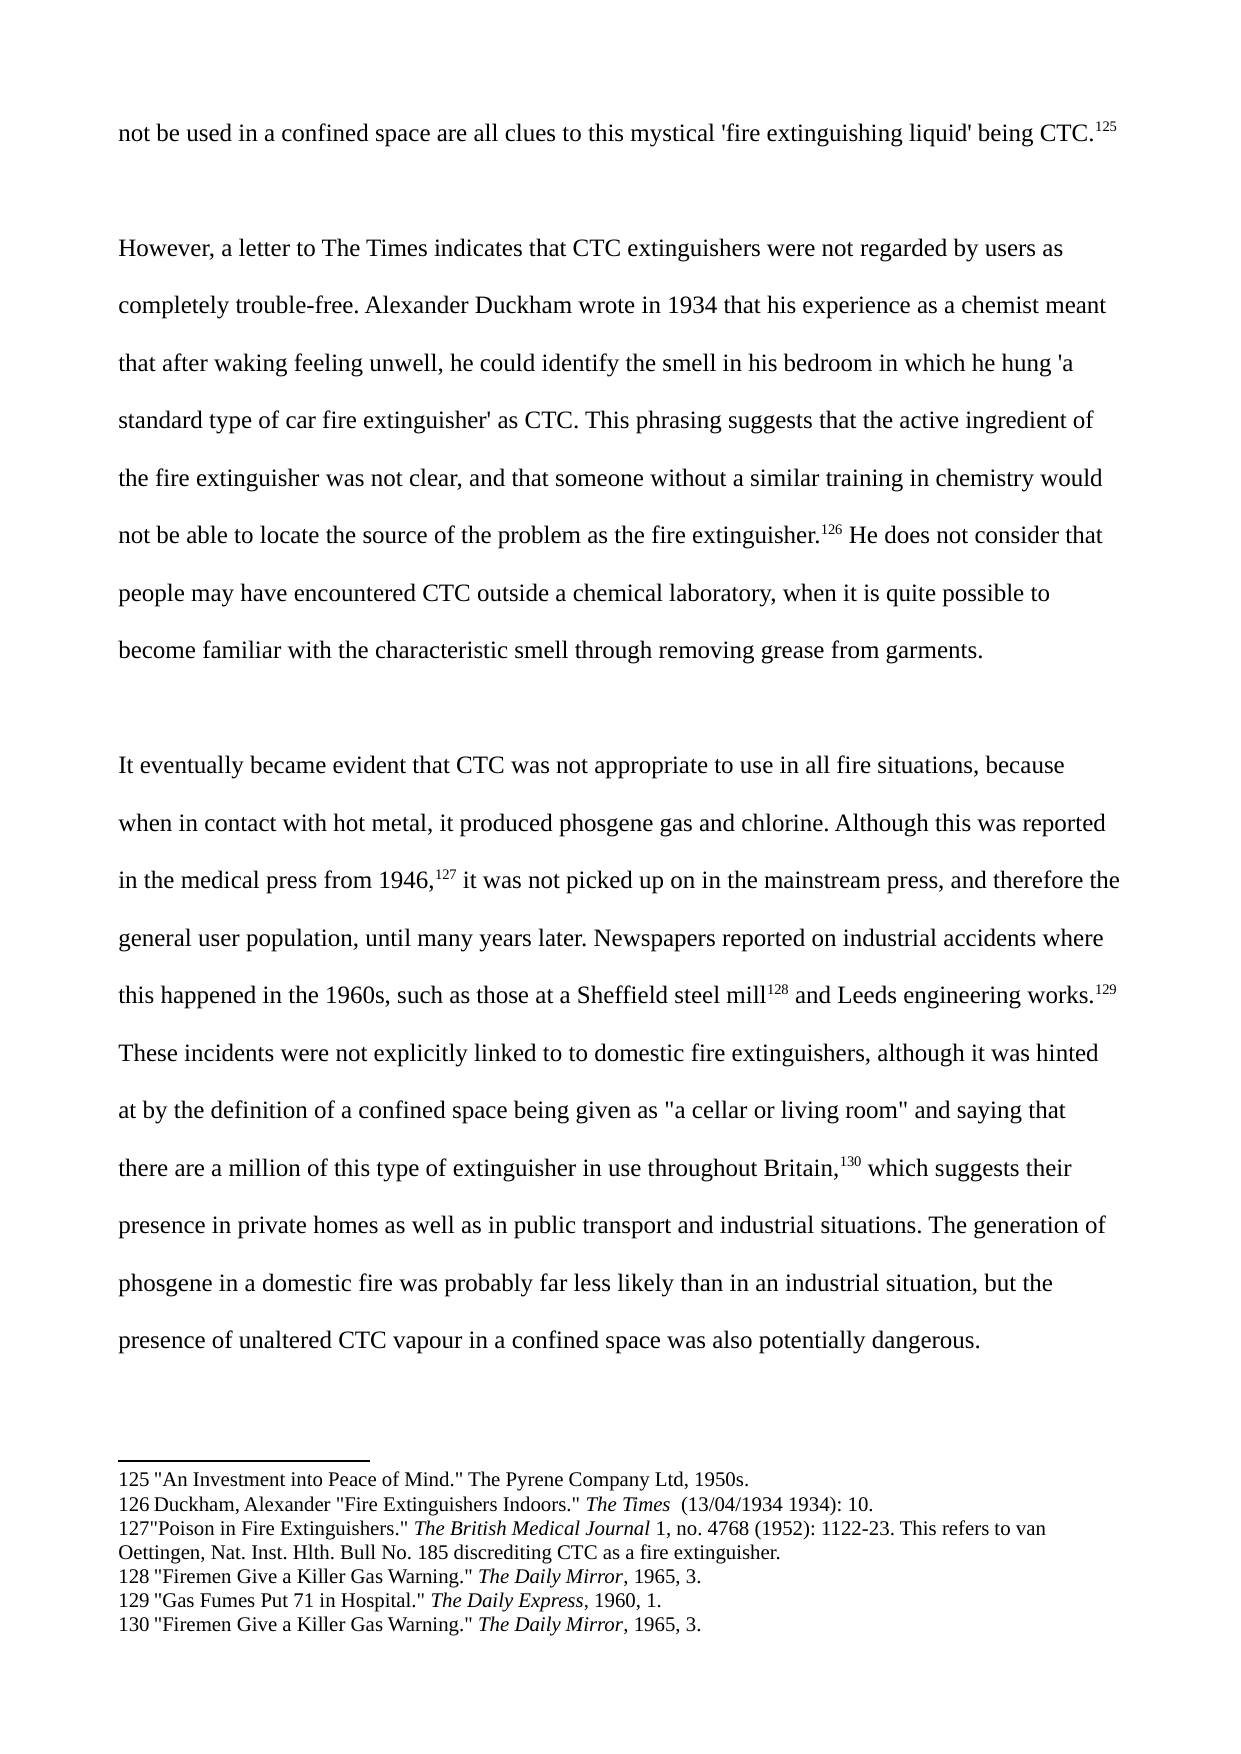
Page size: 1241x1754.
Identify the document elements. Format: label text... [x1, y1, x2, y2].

text "Firemen Give a Killer Gas Warning." The Daily Mirror, 1965, 3. [118, 1612, 1122, 1636]
text However, a letter to The Times indicates that CTC extinguishers were not regarded by users as completely trouble-free. Alexander Duckham wrote in 1934 that his experience as a chemist meant that after waking feeling unwell, he could identify the smell in his bedroom in which he hung 'a standard type of car fire extinguisher' as CTC. This phrasing suggests that the active ingredient of the fire extinguisher was not clear, and that someone without a similar training in chemistry would not be able to locate the source of the problem as the fire extinguisher. He does not consider that people may have encountered CTC outside a chemical laboratory, when it is quite possible to become familiar with the characteristic smell through removing grease from garments. [118, 233, 1122, 664]
text "Firemen Give a Killer Gas Warning." The Daily Mirror, 1965, 3. [118, 1564, 1122, 1588]
text Duckham, Alexander "Fire Extinguishers Indoors." The Times (13/04/1934 1934): 10. [118, 1491, 1122, 1516]
text "Gas Fumes Put 71 in Hospital." The Daily Express, 1960, 1. [118, 1588, 1122, 1612]
text "An Investment into Peace of Mind." The Pyrene Company Ltd, 1950s. [118, 1467, 1122, 1491]
text It eventually became evident that CTC was not appropriate to use in all fire situations, because when in contact with hot metal, it produced phosgene gas and chlorine. Although this was reported in the medical press from 1946, it was not picked up on in the mainstream press, and therefore the general user population, until many years later. Newspapers reported on industrial accidents where this happened in the 1960s, such as those at a Sheffield steel mill and Leeds engineering works. These incidents were not explicitly linked to to domestic fire extinguishers, although it was hinted at by the definition of a confined space being given as "a cellar or living room" and saying that there are a million of this type of extinguisher in use throughout Britain, which suggests their presence in private homes as well as in public transport and industrial situations. The generation of phosgene in a domestic fire was probably far less likely than in an industrial situation, but the presence of unaltered CTC vapour in a confined space was also potentially dangerous. [118, 751, 1122, 1354]
text "Poison in Fire Extinguishers." The British Medical Journal 1, no. 4768 (1952): 1122-23. This refers to van Oettingen, Nat. Inst. Hlth. Bull No. 185 discrediting CTC as a fire extinguisher. [118, 1516, 1122, 1564]
text not be used in a confined space are all clues to this mystical 'fire extinguishing liquid' being CTC. [118, 118, 1122, 147]
